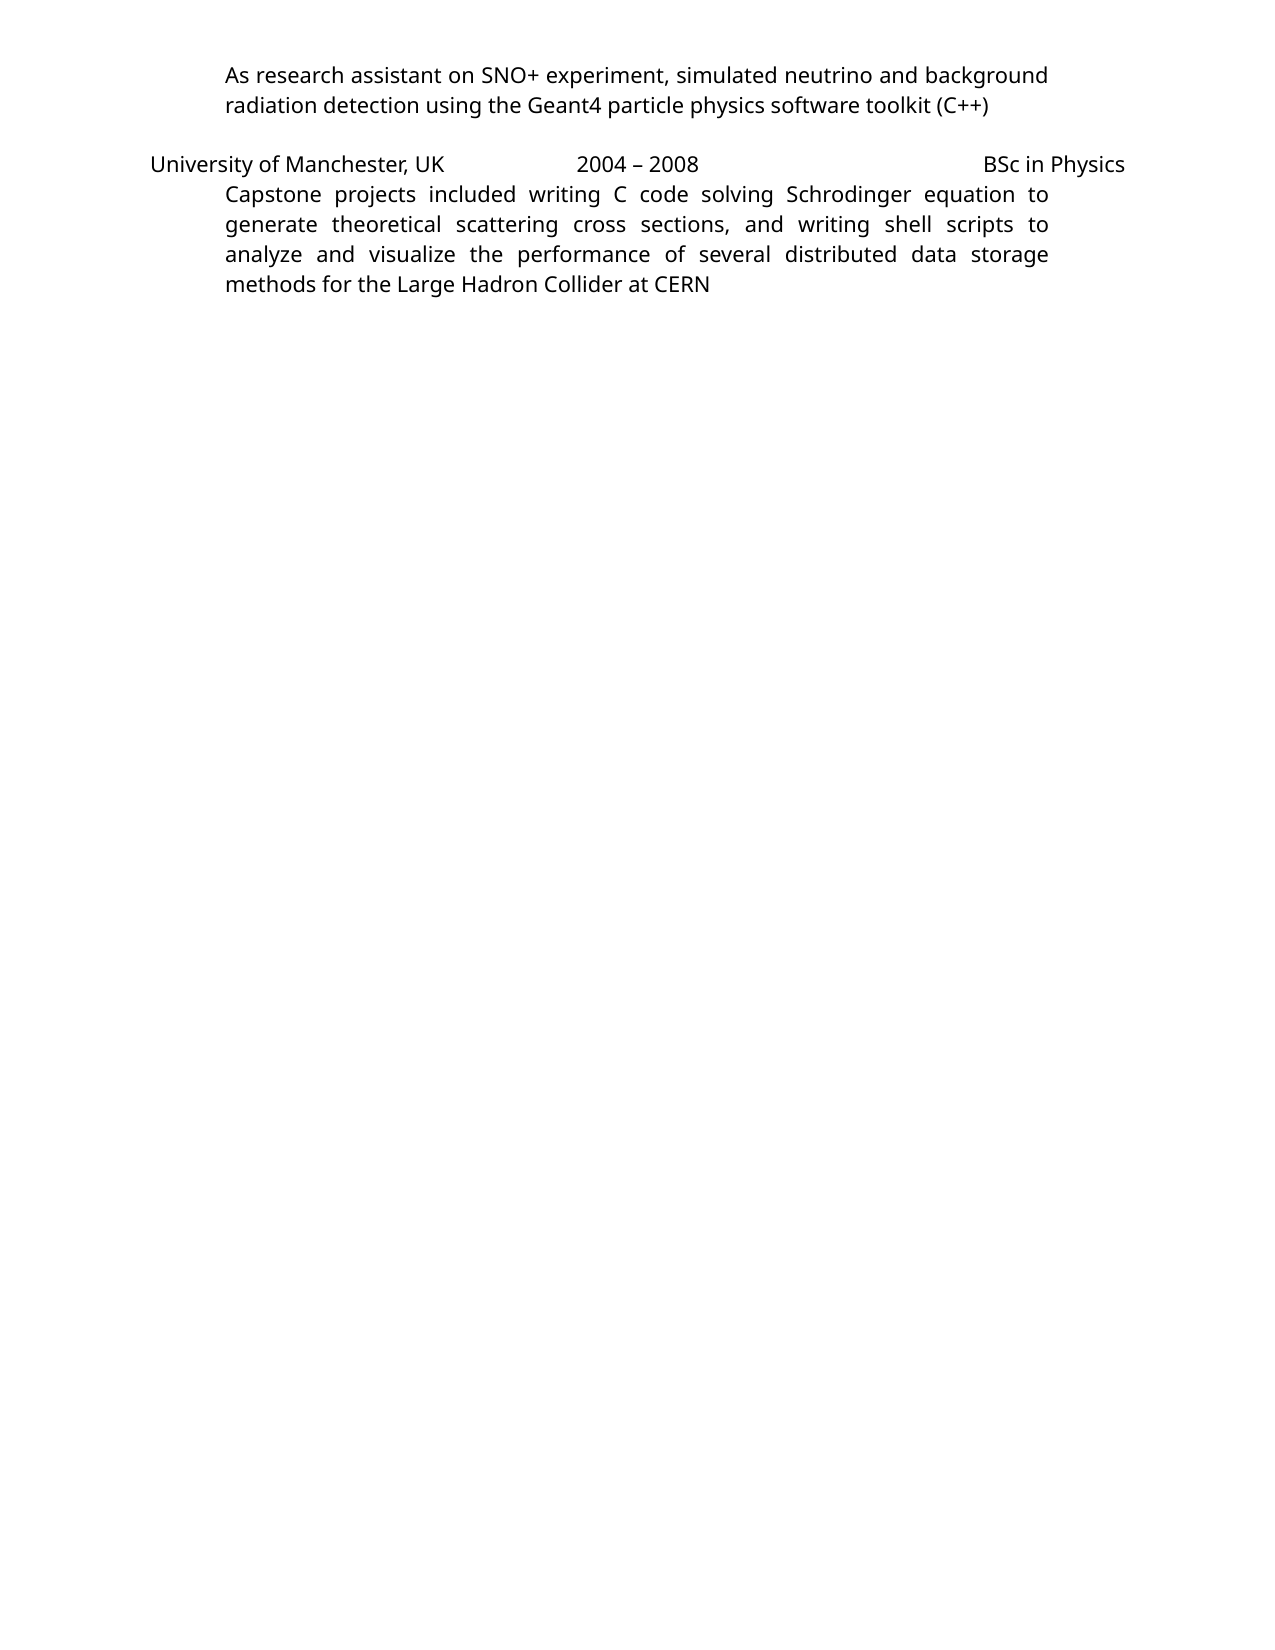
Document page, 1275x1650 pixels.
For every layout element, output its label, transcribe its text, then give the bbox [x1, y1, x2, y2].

table_header BSc in Physics [816, 149, 1125, 179]
table_cell Capstone projects included writing C code solving Schrodinger equation to generate theoretical scattering cross sections, and writing shell scripts to analyze and visualize the performance of several distributed data storage methods for the Large Hadron Collider at CERN [150, 179, 1125, 298]
table_header 2004 – 2008 [459, 149, 816, 179]
table_header University of Manchester, UK [150, 149, 459, 179]
table_cell As research assistant on SNO+ experiment, simulated neutrino and background radiation detection using the Geant4 particle physics software toolkit (C++) [150, 60, 1125, 119]
